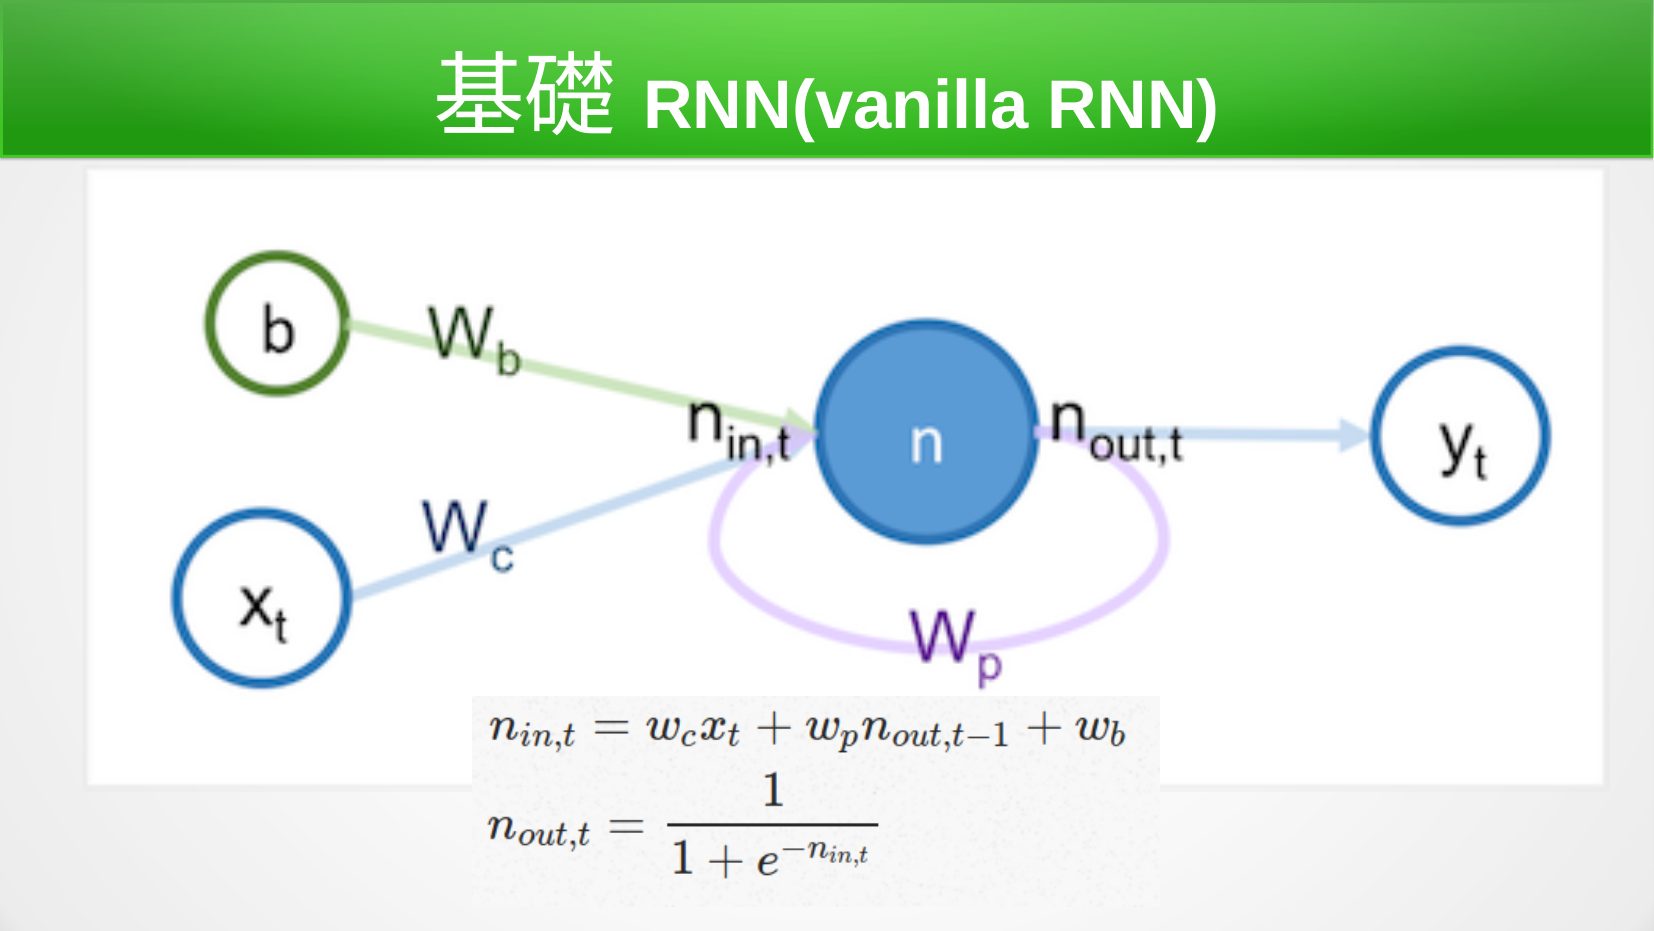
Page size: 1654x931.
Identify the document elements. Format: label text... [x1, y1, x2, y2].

picture [82, 165, 1610, 907]
title 基礎RNN(vanilla RNN) [82, 28, 1571, 149]
